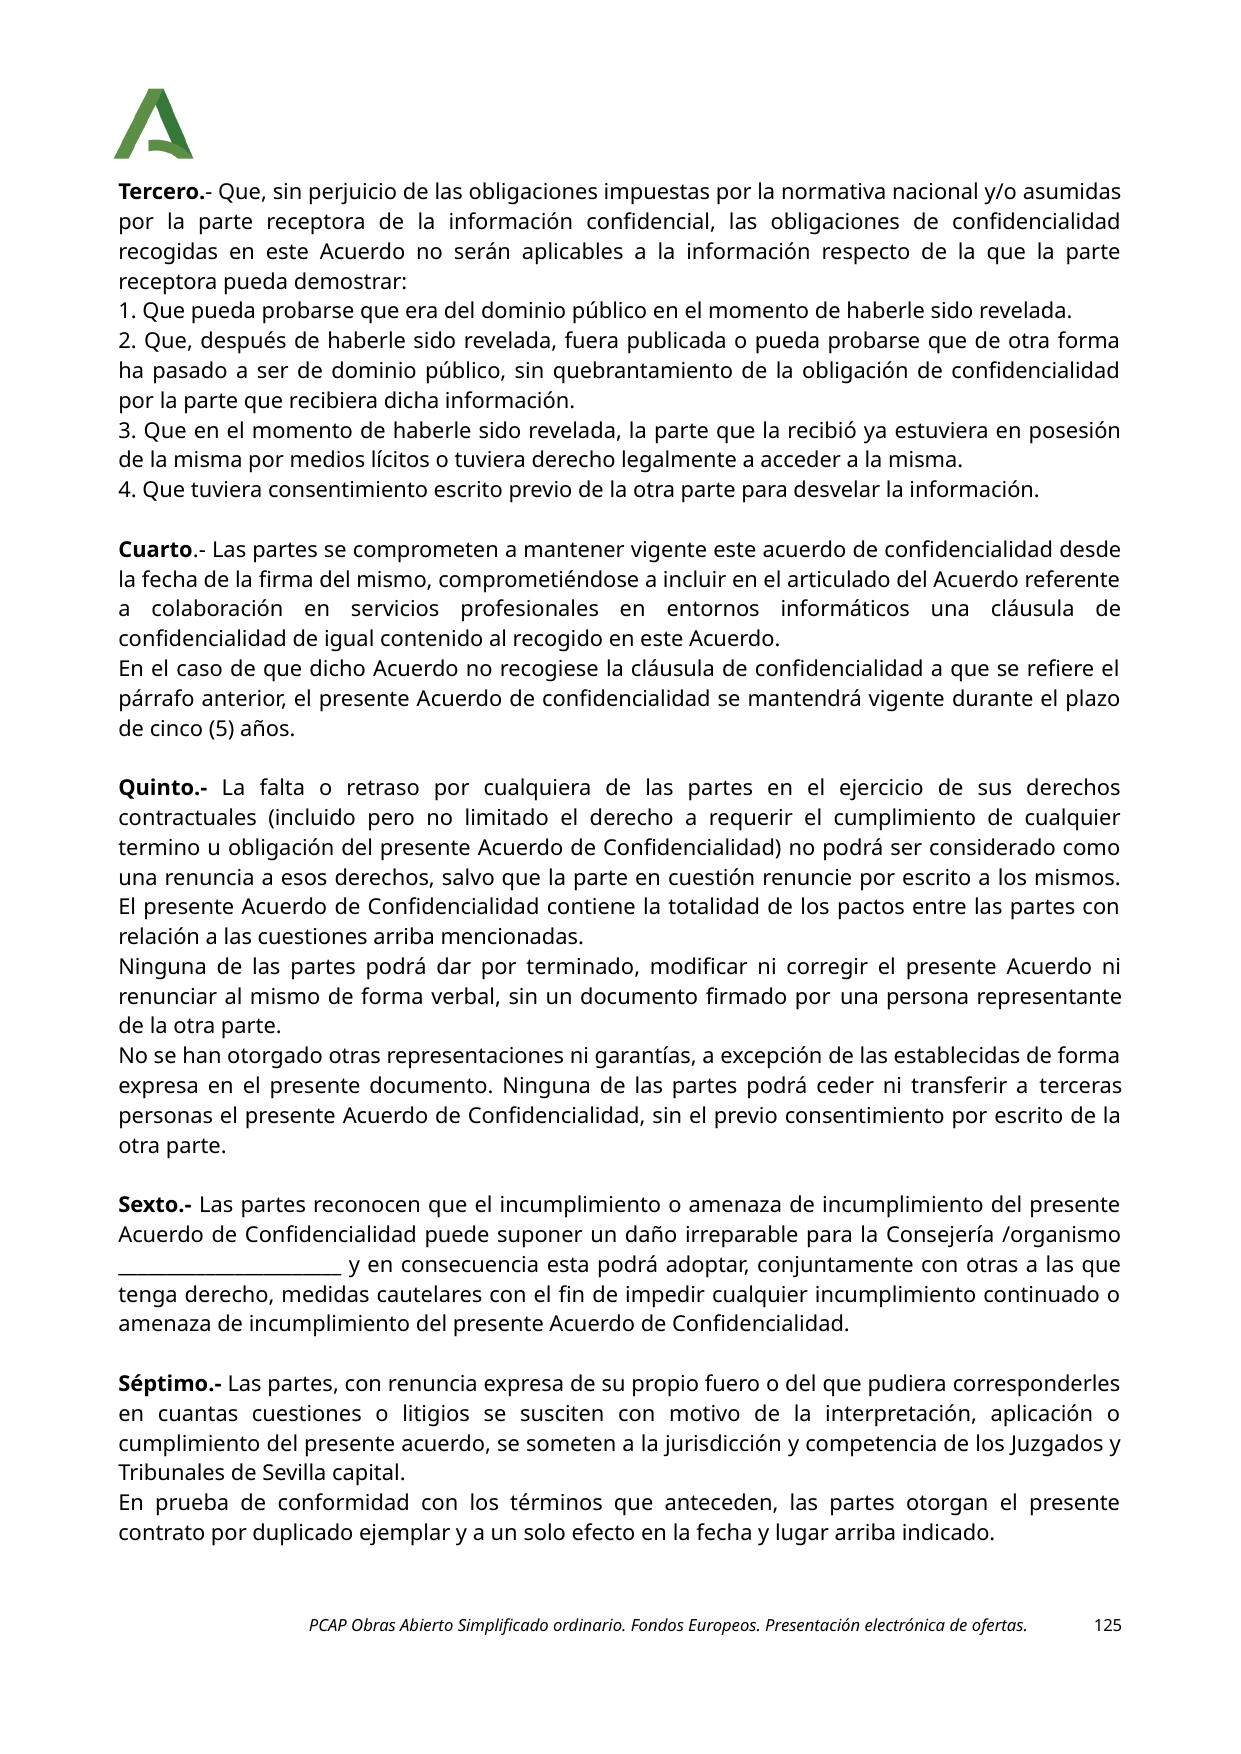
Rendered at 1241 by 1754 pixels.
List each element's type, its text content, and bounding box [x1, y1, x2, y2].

text 2. Que, después de haberle sido revelada, fuera publicada o pueda probarse que de otra forma ha pasado a ser de dominio público, sin quebrantamiento de la obligación de confidencialidad por la parte que recibiera dicha información. [118, 325, 1122, 415]
text Tercero.- Que, sin perjuicio de las obligaciones impuestas por la normativa nacional y/o asumidas por la parte receptora de la información confidencial, las obligaciones de confidencialidad recogidas en este Acuerdo no serán aplicables a la información respecto de la que la parte receptora pueda demostrar: [118, 176, 1122, 296]
text 1. Que pueda probarse que era del dominio público en el momento de haberle sido revelada. [118, 296, 1122, 325]
text En el caso de que dicho Acuerdo no recogiese la cláusula de confidencialidad a que se refiere el párrafo anterior, el presente Acuerdo de confidencialidad se mantendrá vigente durante el plazo de cinco (5) años. [118, 653, 1122, 742]
picture [109, 84, 198, 163]
text Séptimo.- Las partes, con renuncia expresa de su propio fuero o del que pudiera corresponderles en cuantas cuestiones o litigios se susciten con motivo de la interpretación, aplicación o cumplimiento del presente acuerdo, se someten a la jurisdicción y competencia de los Juzgados y Tribunales de Sevilla capital. [118, 1368, 1122, 1487]
text Ninguna de las partes podrá dar por terminado, modificar ni corregir el presente Acuerdo ni renunciar al mismo de forma verbal, sin un documento firmado por una persona representante de la otra parte. [118, 951, 1122, 1040]
text Quinto.- La falta o retraso por cualquiera de las partes en el ejercicio de sus derechos contractuales (incluido pero no limitado el derecho a requerir el cumplimiento de cualquier termino u obligación del presente Acuerdo de Confidencialidad) no podrá ser considerado como una renuncia a esos derechos, salvo que la parte en cuestión renuncie por escrito a los mismos. El presente Acuerdo de Confidencialidad contiene la totalidad de los pactos entre las partes con relación a las cuestiones arriba mencionadas. [118, 772, 1122, 951]
text Sexto.- Las partes reconocen que el incumplimiento o amenaza de incumplimiento del presente Acuerdo de Confidencialidad puede suponer un daño irreparable para la Consejería /organismo _______________________ y en consecuencia esta podrá adoptar, conjuntamente con otras a las que tenga derecho, medidas cautelares con el fin de impedir cualquier incumplimiento continuado o amenaza de incumplimiento del presente Acuerdo de Confidencialidad. [118, 1189, 1122, 1338]
text Cuarto.- Las partes se comprometen a mantener vigente este acuerdo de confidencialidad desde la fecha de la firma del mismo, comprometiéndose a incluir en el articulado del Acuerdo referente a colaboración en servicios profesionales en entornos informáticos una cláusula de confidencialidad de igual contenido al recogido en este Acuerdo. [118, 534, 1122, 653]
text 4. Que tuviera consentimiento escrito previo de la otra parte para desvelar la información. [118, 474, 1122, 504]
text No se han otorgado otras representaciones ni garantías, a excepción de las establecidas de forma expresa en el presente documento. Ninguna de las partes podrá ceder ni transferir a terceras personas el presente Acuerdo de Confidencialidad, sin el previo consentimiento por escrito de la otra parte. [118, 1040, 1122, 1159]
text En prueba de conformidad con los términos que anteceden, las partes otorgan el presente contrato por duplicado ejemplar y a un solo efecto en la fecha y lugar arriba indicado. [118, 1487, 1122, 1547]
text 3. Que en el momento de haberle sido revelada, la parte que la recibió ya estuviera en posesión de la misma por medios lícitos o tuviera derecho legalmente a acceder a la misma. [118, 415, 1122, 474]
